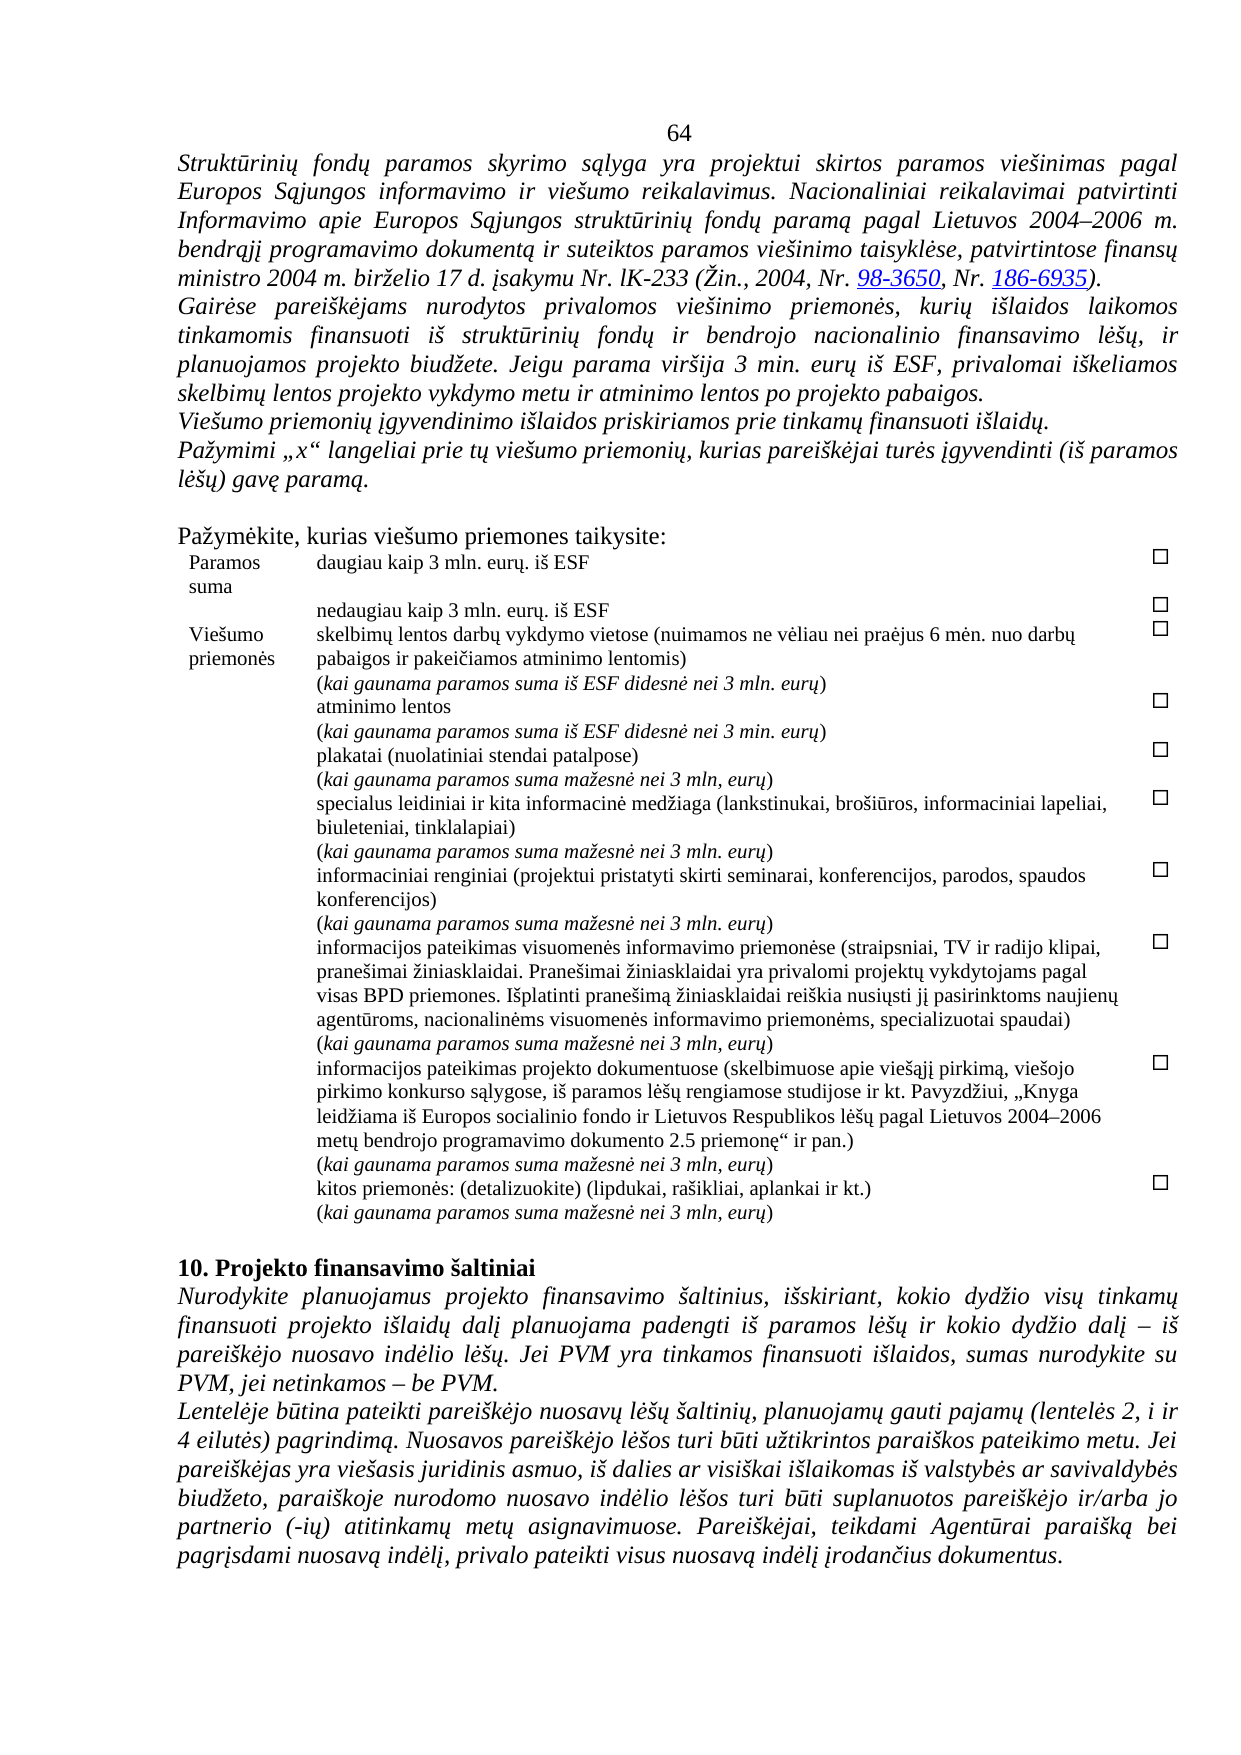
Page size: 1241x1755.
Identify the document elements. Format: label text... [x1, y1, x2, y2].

table_cell plakatai (nuolatiniai stendai patalpose) (kai gaunama paramos suma mažesnė nei 3 mln, eurų) [305, 743, 1140, 791]
text Viešumo priemonių įgyvendinimo išlaidos priskiriamos prie tinkamų finansuoti išlaidų. [177, 406, 1181, 435]
table_cell informacijos pateikimas visuomenės informavimo priemonėse (straipsniai, TV ir radijo klipai, pranešimai žiniasklaidai. Pranešimai žiniasklaidai yra privalomi projektų vykdytojams pagal visas BPD priemones. Išplatinti pranešimą žiniasklaidai reiškia nusiųsti jį pasirinktoms naujienų agentūroms, nacionalinėms visuomenės informavimo priemonėms, specializuotai spaudai) (kai gaunama paramos suma mažesnė nei 3 mln, eurų) [305, 935, 1140, 1055]
text 10. Projekto finansavimo šaltiniai [177, 1253, 1181, 1281]
table_header £ [1140, 550, 1181, 598]
table_cell Viešumo priemonės [177, 622, 305, 694]
text Lentelėje būtina pateikti pareiškėjo nuosavų lėšų šaltinių, planuojamų gauti pajamų (lentelės 2, i ir 4 eilutės) pagrindimą. Nuosavos pareiškėjo lėšos turi būti užtikrintos paraiškos pateikimo metu. Jei pareiškėjas yra viešasis juridinis asmuo, iš dalies ar visiškai išlaikomas iš valstybės ar savivaldybės biudžeto, paraiškoje nurodomo nuosavo indėlio lėšos turi būti suplanuotos pareiškėjo ir/arba jo partnerio (-ių) atitinkamų metų asignavimuose. Pareiškėjai, teikdami Agentūrai paraišką bei pagrįsdami nuosavą indėlį, privalo pateikti visus nuosavą indėlį įrodančius dokumentus. [177, 1396, 1181, 1569]
table_cell £ [1140, 791, 1181, 863]
table_cell £ [1140, 695, 1181, 743]
text Nurodykite planuojamus projekto finansavimo šaltinius, išskiriant, kokio dydžio visų tinkamų finansuoti projekto išlaidų dalį planuojama padengti iš paramos lėšų ir kokio dydžio dalį – iš pareiškėjo nuosavo indėlio lėšų. Jei PVM yra tinkamos finansuoti išlaidos, sumas nurodykite su PVM, jei netinkamos – be PVM. [177, 1281, 1181, 1396]
text Gairėse pareiškėjams nurodytos privalomos viešinimo priemonės, kurių išlaidos laikomos tinkamomis finansuoti iš struktūrinių fondų ir bendrojo nacionalinio finansavimo lėšų, ir planuojamos projekto biudžete. Jeigu parama viršija 3 min. eurų iš ESF, privalomai iškeliamos skelbimų lentos projekto vykdymo metu ir atminimo lentos po projekto pabaigos. [177, 291, 1181, 406]
table_cell skelbimų lentos darbų vykdymo vietose (nuimamos ne vėliau nei praėjus 6 mėn. nuo darbų pabaigos ir pakeičiamos atminimo lentomis) (kai gaunama paramos suma iš ESF didesnė nei 3 mln. eurų) [305, 622, 1140, 694]
text Pažymėkite, kurias viešumo priemones taikysite: [177, 521, 1181, 550]
table_cell atminimo lentos (kai gaunama paramos suma iš ESF didesnė nei 3 min. eurų) [305, 695, 1140, 743]
text Pažymimi „x“ langeliai prie tų viešumo priemonių, kurias pareiškėjai turės įgyvendinti (iš paramos lėšų) gavę paramą. [177, 435, 1181, 493]
table_cell £ [1140, 863, 1181, 935]
table_cell [177, 695, 305, 1224]
table_header Paramos suma [177, 550, 305, 598]
table_cell £ [1140, 622, 1181, 694]
table_cell £ [1140, 1055, 1181, 1176]
table_cell £ [1140, 935, 1181, 1055]
table_cell £ [1140, 1176, 1181, 1224]
table_cell [177, 598, 305, 622]
table_cell specialus leidiniai ir kita informacinė medžiaga (lankstinukai, brošiūros, informaciniai lapeliai, biuleteniai, tinklalapiai) (kai gaunama paramos suma mažesnė nei 3 mln. eurų) [305, 791, 1140, 863]
table_cell £ [1140, 743, 1181, 791]
text Struktūrinių fondų paramos skyrimo sąlyga yra projektui skirtos paramos viešinimas pagal Europos Sąjungos informavimo ir viešumo reikalavimus. Nacionaliniai reikalavimai patvirtinti Informavimo apie Europos Sąjungos struktūrinių fondų paramą pagal Lietuvos 2004–2006 m. bendrąjį programavimo dokumentą ir suteiktos paramos viešinimo taisyklėse, patvirtintose finansų ministro 2004 m. birželio 17 d. įsakymu Nr. lK-233 (Žin., 2004, Nr. 98-3650, Nr. 186-6935). [177, 148, 1181, 291]
table_cell informacijos pateikimas projekto dokumentuose (skelbimuose apie viešąjį pirkimą, viešojo pirkimo konkurso sąlygose, iš paramos lėšų rengiamose studijose ir kt. Pavyzdžiui, „Knyga leidžiama iš Europos socialinio fondo ir Lietuvos Respublikos lėšų pagal Lietuvos 2004–2006 metų bendrojo programavimo dokumento 2.5 priemonę“ ir pan.) (kai gaunama paramos suma mažesnė nei 3 mln, eurų) [305, 1055, 1140, 1176]
table_cell nedaugiau kaip 3 mln. eurų. iš ESF [305, 598, 1140, 622]
table_header daugiau kaip 3 mln. eurų. iš ESF [305, 550, 1140, 598]
table_cell £ [1140, 598, 1181, 622]
table_cell kitos priemonės: (detalizuokite) (lipdukai, rašikliai, aplankai ir kt.) (kai gaunama paramos suma mažesnė nei 3 mln, eurų) [305, 1176, 1140, 1224]
table_cell informaciniai renginiai (projektui pristatyti skirti seminarai, konferencijos, parodos, spaudos konferencijos) (kai gaunama paramos suma mažesnė nei 3 mln. eurų) [305, 863, 1140, 935]
